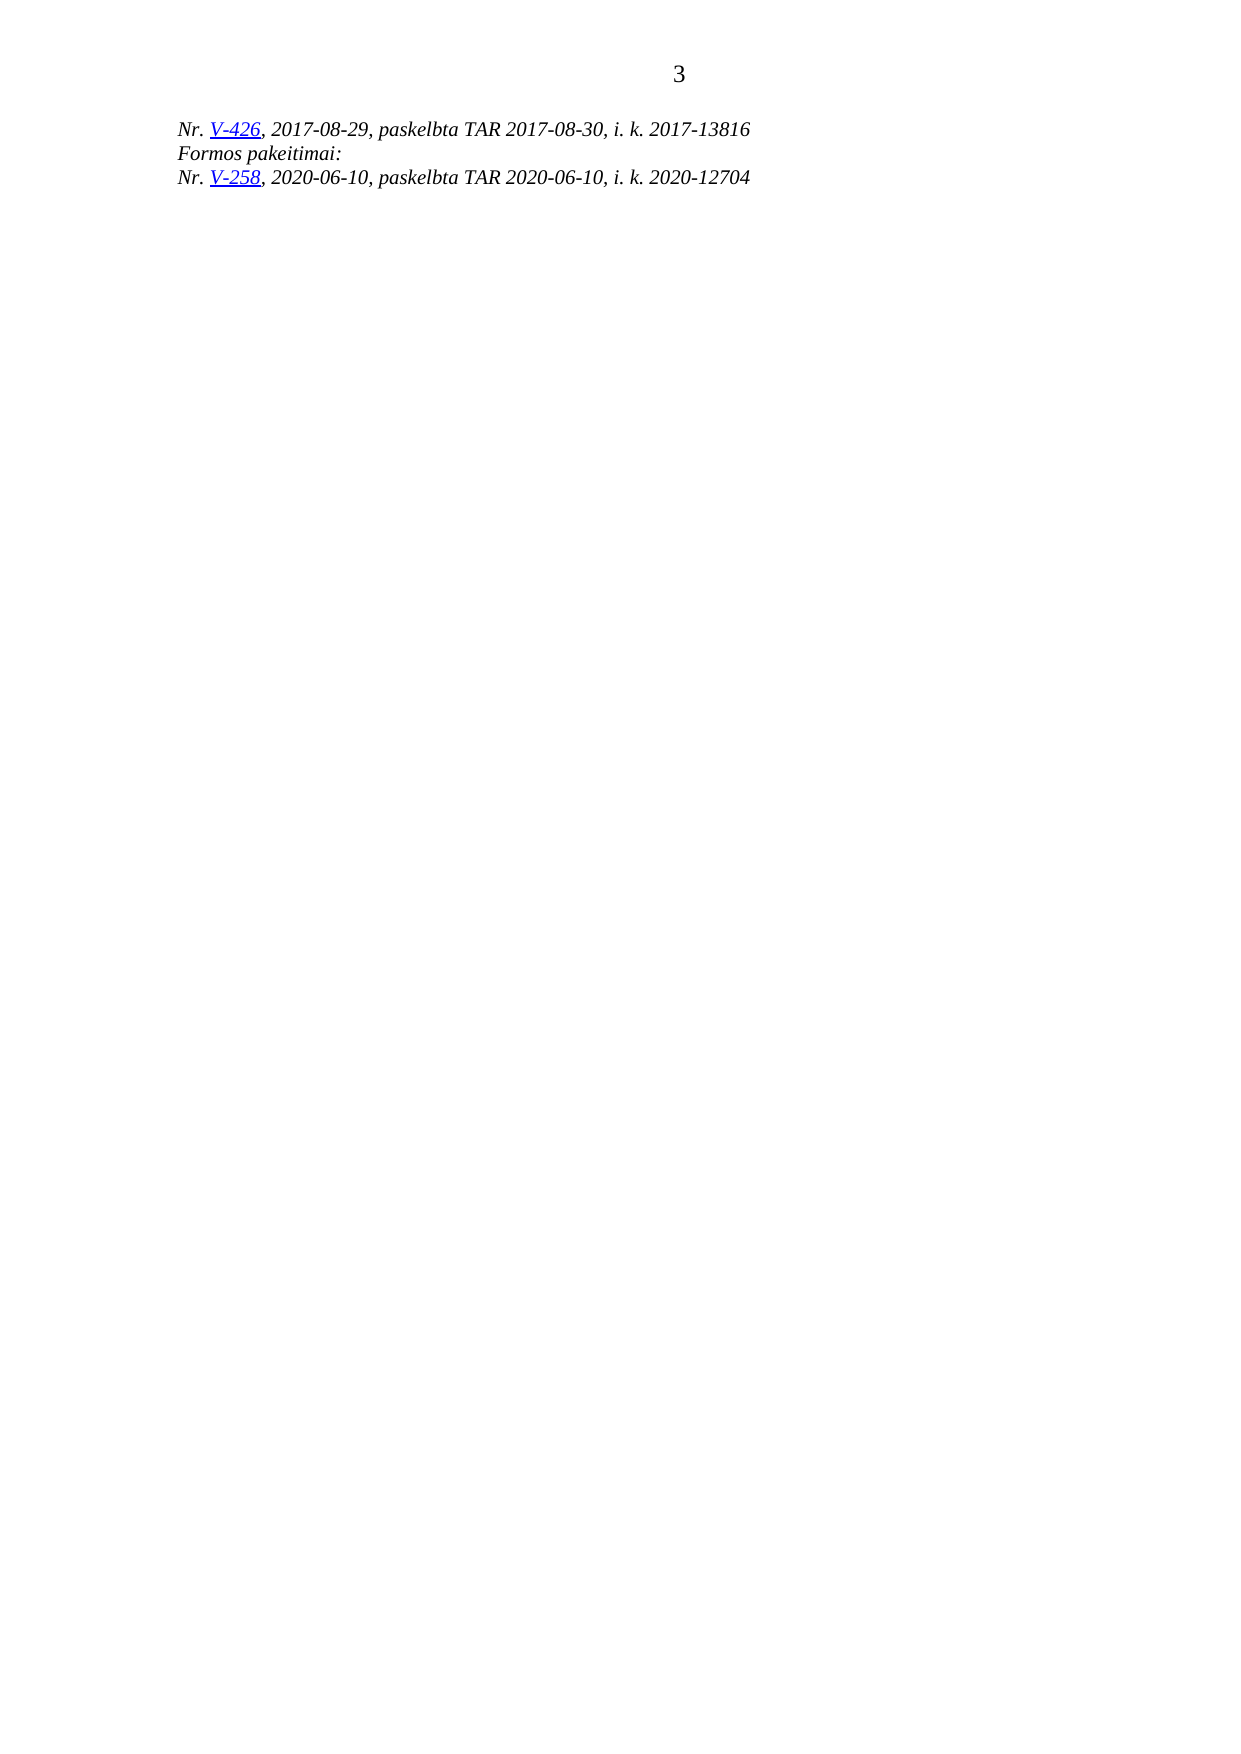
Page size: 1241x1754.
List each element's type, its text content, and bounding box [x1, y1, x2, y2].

text Nr. V-426, 2017-08-29, paskelbta TAR 2017-08-30, i. k. 2017-13816 [177, 117, 1181, 141]
text Nr. V-258, 2020-06-10, paskelbta TAR 2020-06-10, i. k. 2020-12704 [177, 165, 1181, 189]
text Formos pakeitimai: [177, 141, 1181, 165]
